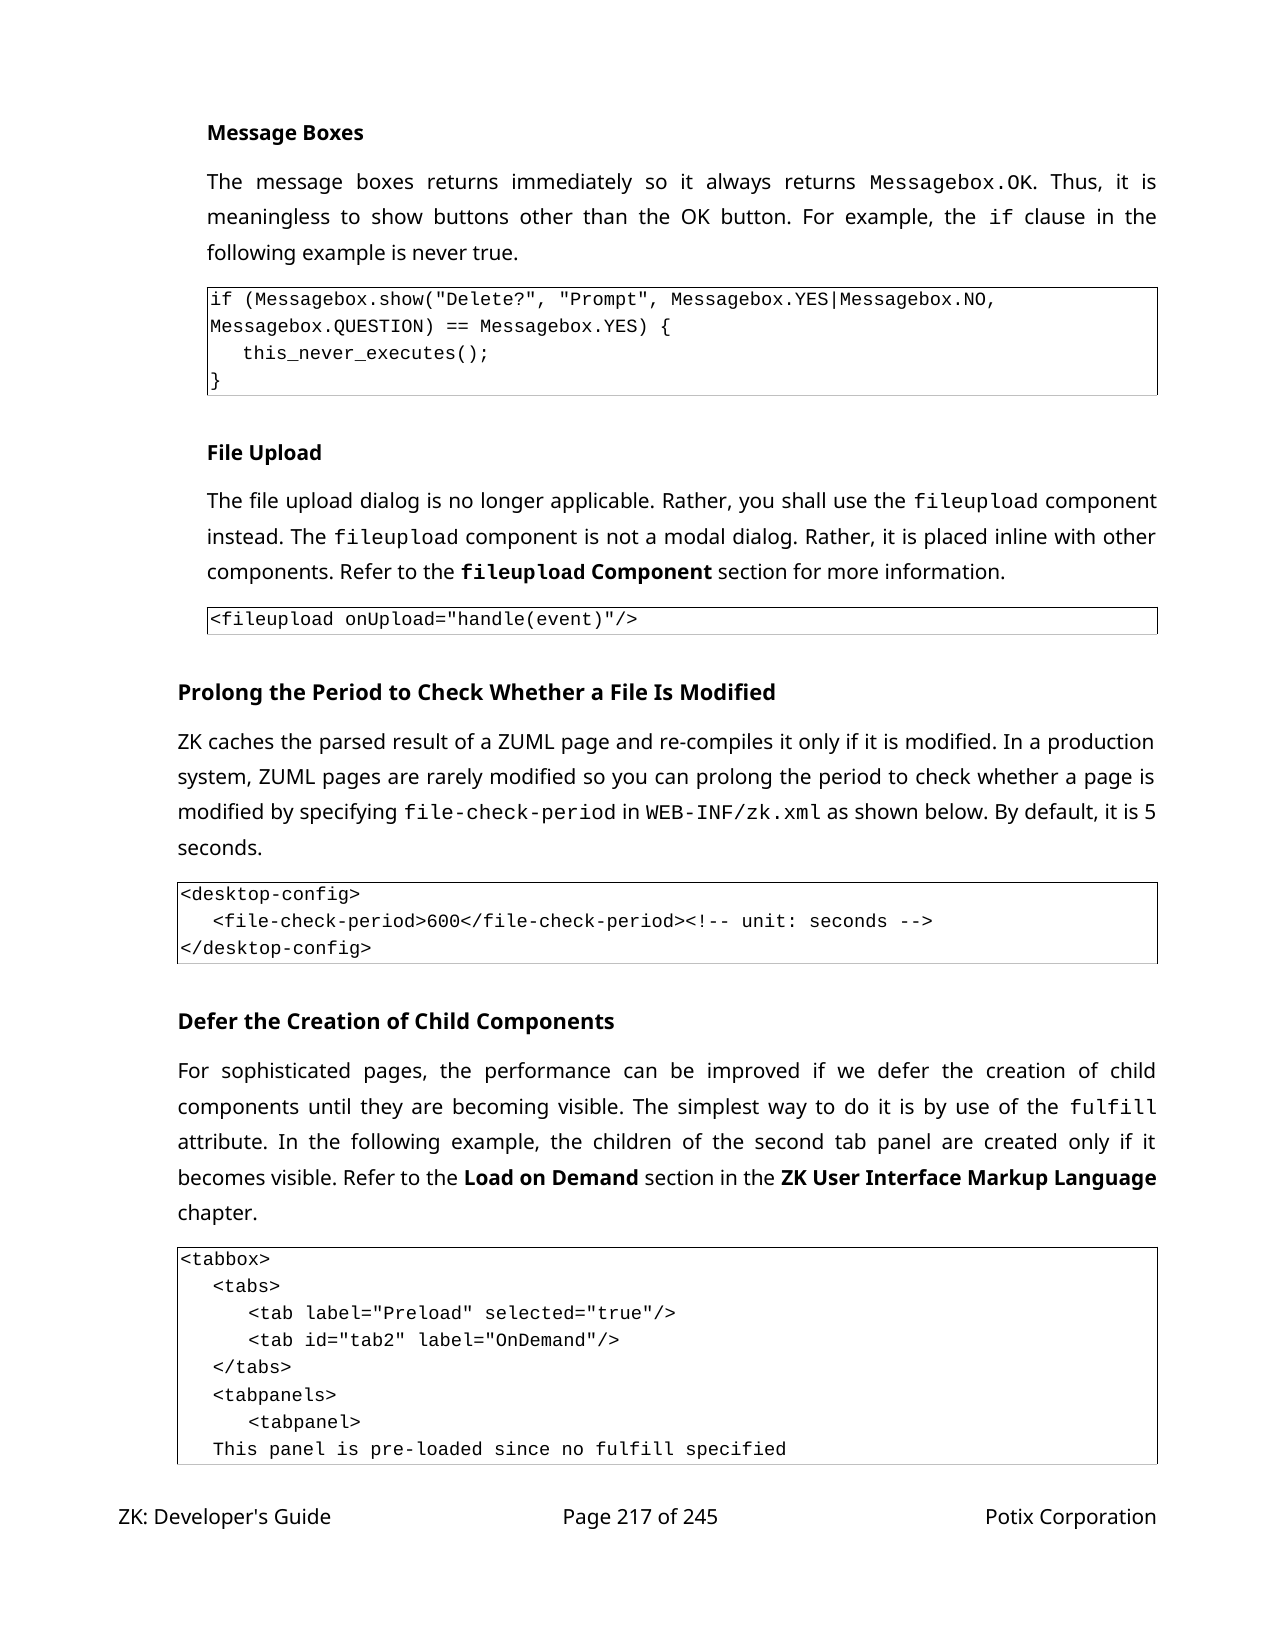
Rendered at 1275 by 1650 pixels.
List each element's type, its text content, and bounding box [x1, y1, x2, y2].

text <tabbox> [178, 1248, 1157, 1271]
text if (Messagebox.show("Delete?", "Prompt", Messagebox.YES|Messagebox.NO, Messagebox.QUESTION) == Messagebox.YES) { [208, 288, 1157, 338]
text The message boxes returns immediately so it always returns Messagebox.OK. Thus, it is meaningless to show buttons other than the OK button. For example, the if clause in the following example is never true. [207, 167, 1157, 266]
text <tabpanel> [178, 1410, 1157, 1434]
text The file upload dialog is no longer applicable. Rather, you shall use the fileupload component instead. The fileupload component is not a modal dialog. Rather, it is placed inline with other components. Refer to the fileupload Component section for more information. [207, 486, 1157, 586]
text <file-check-period>600</file-check-period><!-- unit: seconds --> [178, 909, 1157, 933]
text <tab id="tab2" label="OnDemand"/> [178, 1328, 1157, 1352]
text } [208, 368, 1157, 395]
text ZK caches the parsed result of a ZUML page and re-compiles it only if it is modified. In a production system, ZUML pages are rarely modified so you can prolong the period to check whether a page is modified by specifying file-check-period in WEB-INF/zk.xml as shown below. By default, it is 5 seconds. [177, 727, 1157, 861]
text </desktop-config> [178, 936, 1157, 963]
subtitle File Upload [207, 438, 1157, 466]
text <tab label="Preload" selected="true"/> [178, 1301, 1157, 1325]
subtitle Prolong the Period to Check Whether a File Is Modified [177, 676, 1157, 706]
subtitle Defer the Creation of Child Components [177, 1006, 1157, 1036]
text This panel is pre-loaded since no fulfill specified [178, 1437, 1157, 1464]
text <fileupload onUpload="handle(event)"/> [208, 608, 1157, 634]
text <tabpanels> [178, 1383, 1157, 1407]
text <desktop-config> [178, 883, 1157, 906]
text <tabs> [178, 1274, 1157, 1298]
text For sophisticated pages, the performance can be improved if we defer the creation of child components until they are becoming visible. The simplest way to do it is by use of the fulfill attribute. In the following example, the children of the second tab panel are created only if it becomes visible. Refer to the Load on Demand section in the ZK User Interface Markup Language chapter. [177, 1057, 1157, 1226]
text this_never_executes(); [208, 341, 1157, 365]
text </tabs> [178, 1355, 1157, 1380]
subtitle Message Boxes [207, 118, 1157, 146]
